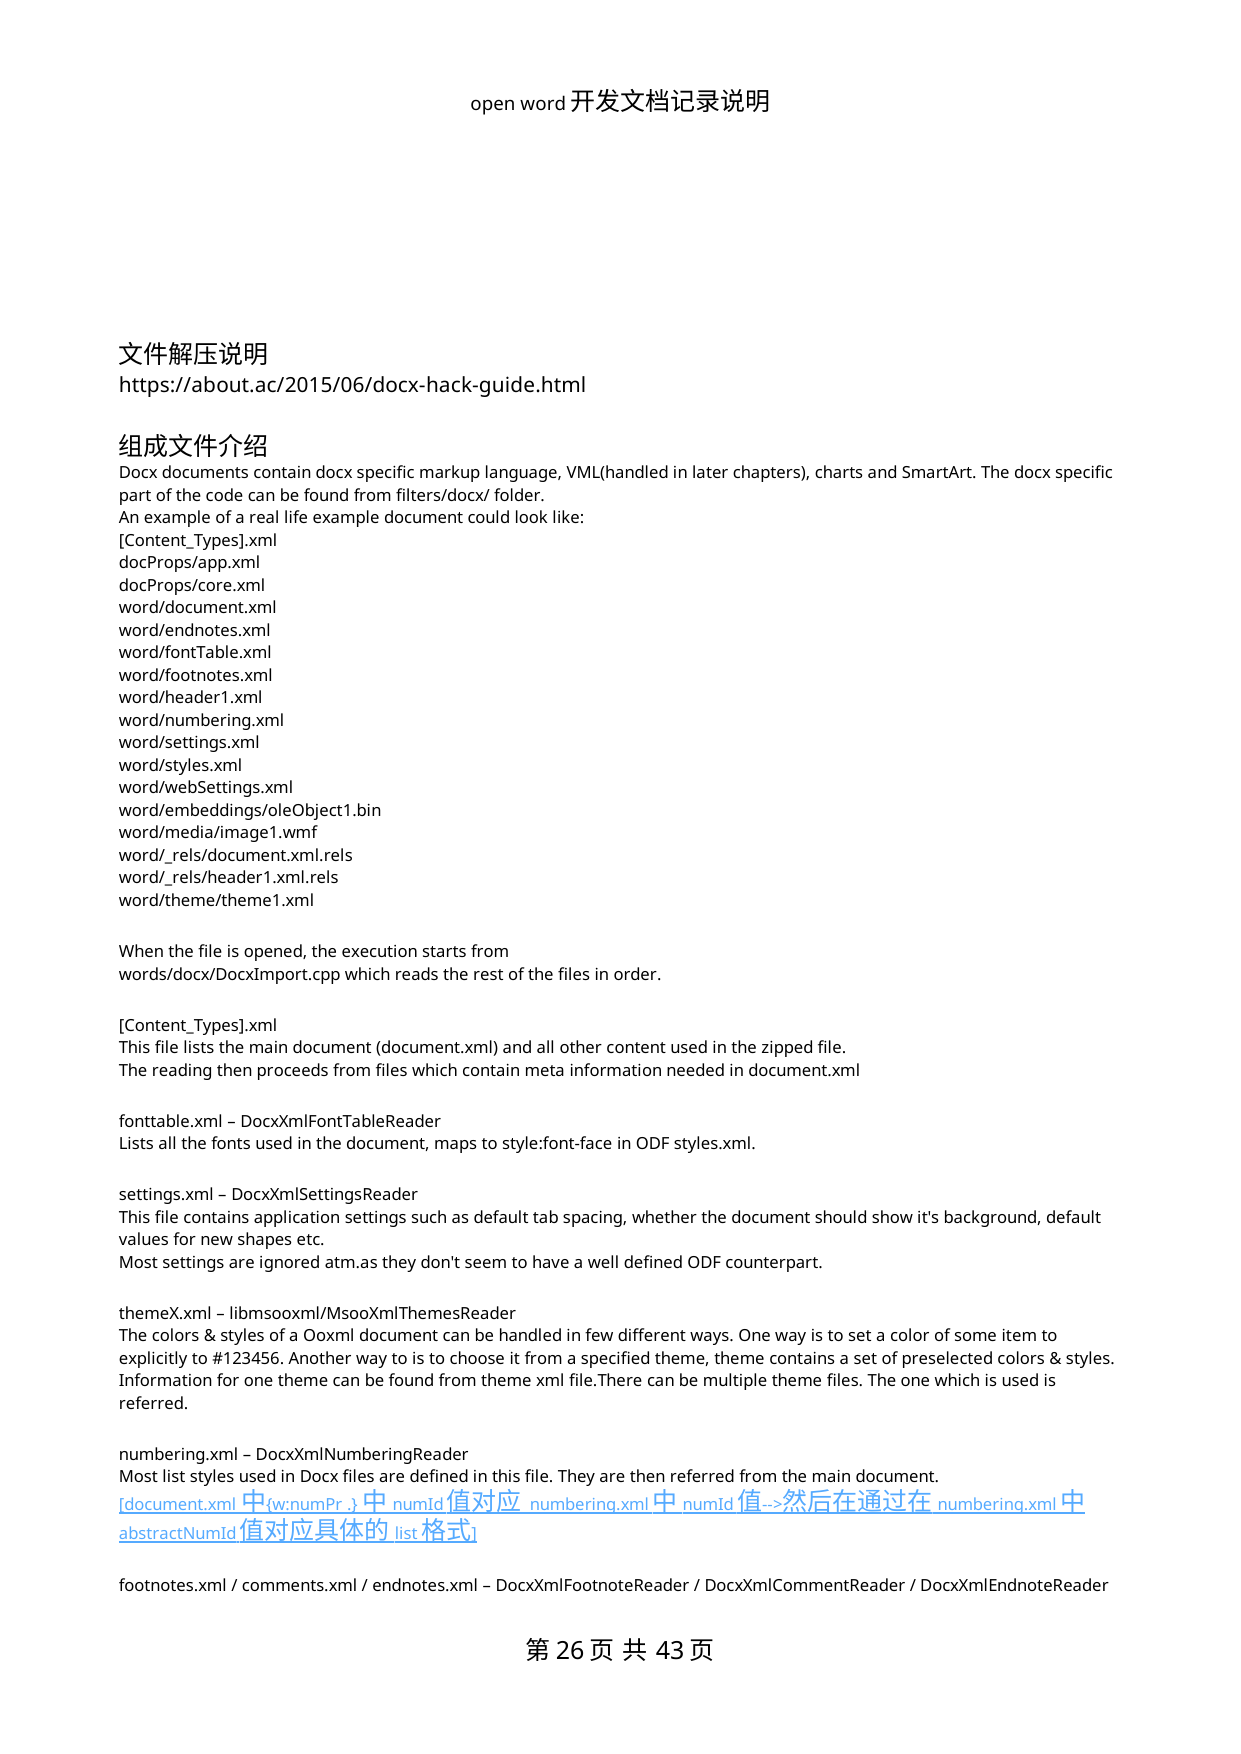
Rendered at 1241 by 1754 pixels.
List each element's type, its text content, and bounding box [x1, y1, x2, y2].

text word/media/image1.wmf [119, 821, 1121, 844]
text word/numbering.xml [119, 709, 1121, 731]
text numbering.xml – DocxXmlNumberingReader [119, 1443, 1121, 1465]
text This file lists the main document (document.xml) and all other content used in the zipped file. [119, 1036, 1121, 1058]
text An example of a real life example document could look like: [119, 506, 1121, 529]
text settings.xml – DocxXmlSettingsReader [119, 1183, 1121, 1206]
text words/docx/DocxImport.cpp which reads the rest of the files in order. [119, 962, 1121, 985]
text word/_rels/header1.xml.rels [119, 866, 1121, 889]
text word/styles.xml [119, 754, 1121, 776]
text word/webSettings.xml [119, 776, 1121, 799]
text [Content_Types].xml [119, 529, 1121, 551]
text [Content_Types].xml [119, 1013, 1121, 1036]
text word/endnotes.xml [119, 619, 1121, 641]
text The colors & styles of a Ooxml document can be handled in few different ways. One way is to set a color of some item to explicitly to #123456. Another way to is to choose it from a specified theme, theme contains a set of preselected colors & styles. Information for one theme can be found from theme xml file.There can be multiple theme files. The one which is used is referred. [119, 1324, 1121, 1414]
text Docx documents contain docx specific markup language, VML(handled in later chapters), charts and SmartArt. The docx specific part of the code can be found from filters/docx/ folder. [119, 461, 1121, 506]
text word/fontTable.xml [119, 641, 1121, 664]
text word/_rels/document.xml.rels [119, 844, 1121, 866]
text themeX.xml – libmsooxml/MsooXmlThemesReader [119, 1302, 1121, 1324]
text https://about.ac/2015/06/docx-hack-guide.html [119, 370, 1121, 398]
text Most list styles used in Docx files are defined in this file. They are then referred from the main document. [119, 1465, 1121, 1488]
text When the file is opened, the execution starts from [119, 940, 1121, 962]
text word/document.xml [119, 596, 1121, 619]
text This file contains application settings such as default tab spacing, whether the document should show it's background, default values for new shapes etc. [119, 1206, 1121, 1251]
text docProps/app.xml [119, 551, 1121, 574]
text docProps/core.xml [119, 574, 1121, 596]
text word/settings.xml [119, 731, 1121, 754]
text The reading then proceeds from files which contain meta information needed in document.xml [119, 1058, 1121, 1081]
text word/header1.xml [119, 686, 1121, 709]
text word/theme/theme1.xml [119, 889, 1121, 911]
text Most settings are ignored atm.as they don't seem to have a well defined ODF counterpart. [119, 1251, 1121, 1273]
text 文件解压说明 [119, 341, 1121, 370]
text word/embeddings/oleObject1.bin [119, 799, 1121, 821]
text [document.xml 中{w:numPr .} 中numId值对应 numbering.xml中numId值-->然后在通过在numbering.xml中abstractNumId值对应具体的list格式] [119, 1488, 1121, 1546]
text Lists all the fonts used in the document, maps to style:font-face in ODF styles.xml. [119, 1132, 1121, 1154]
text fonttable.xml – DocxXmlFontTableReader [119, 1109, 1121, 1132]
text word/footnotes.xml [119, 664, 1121, 686]
text footnotes.xml / comments.xml / endnotes.xml – DocxXmlFootnoteReader / DocxXmlCommentReader / DocxXmlEndnoteReader [119, 1574, 1121, 1597]
text 组成文件介绍 [119, 432, 1121, 461]
